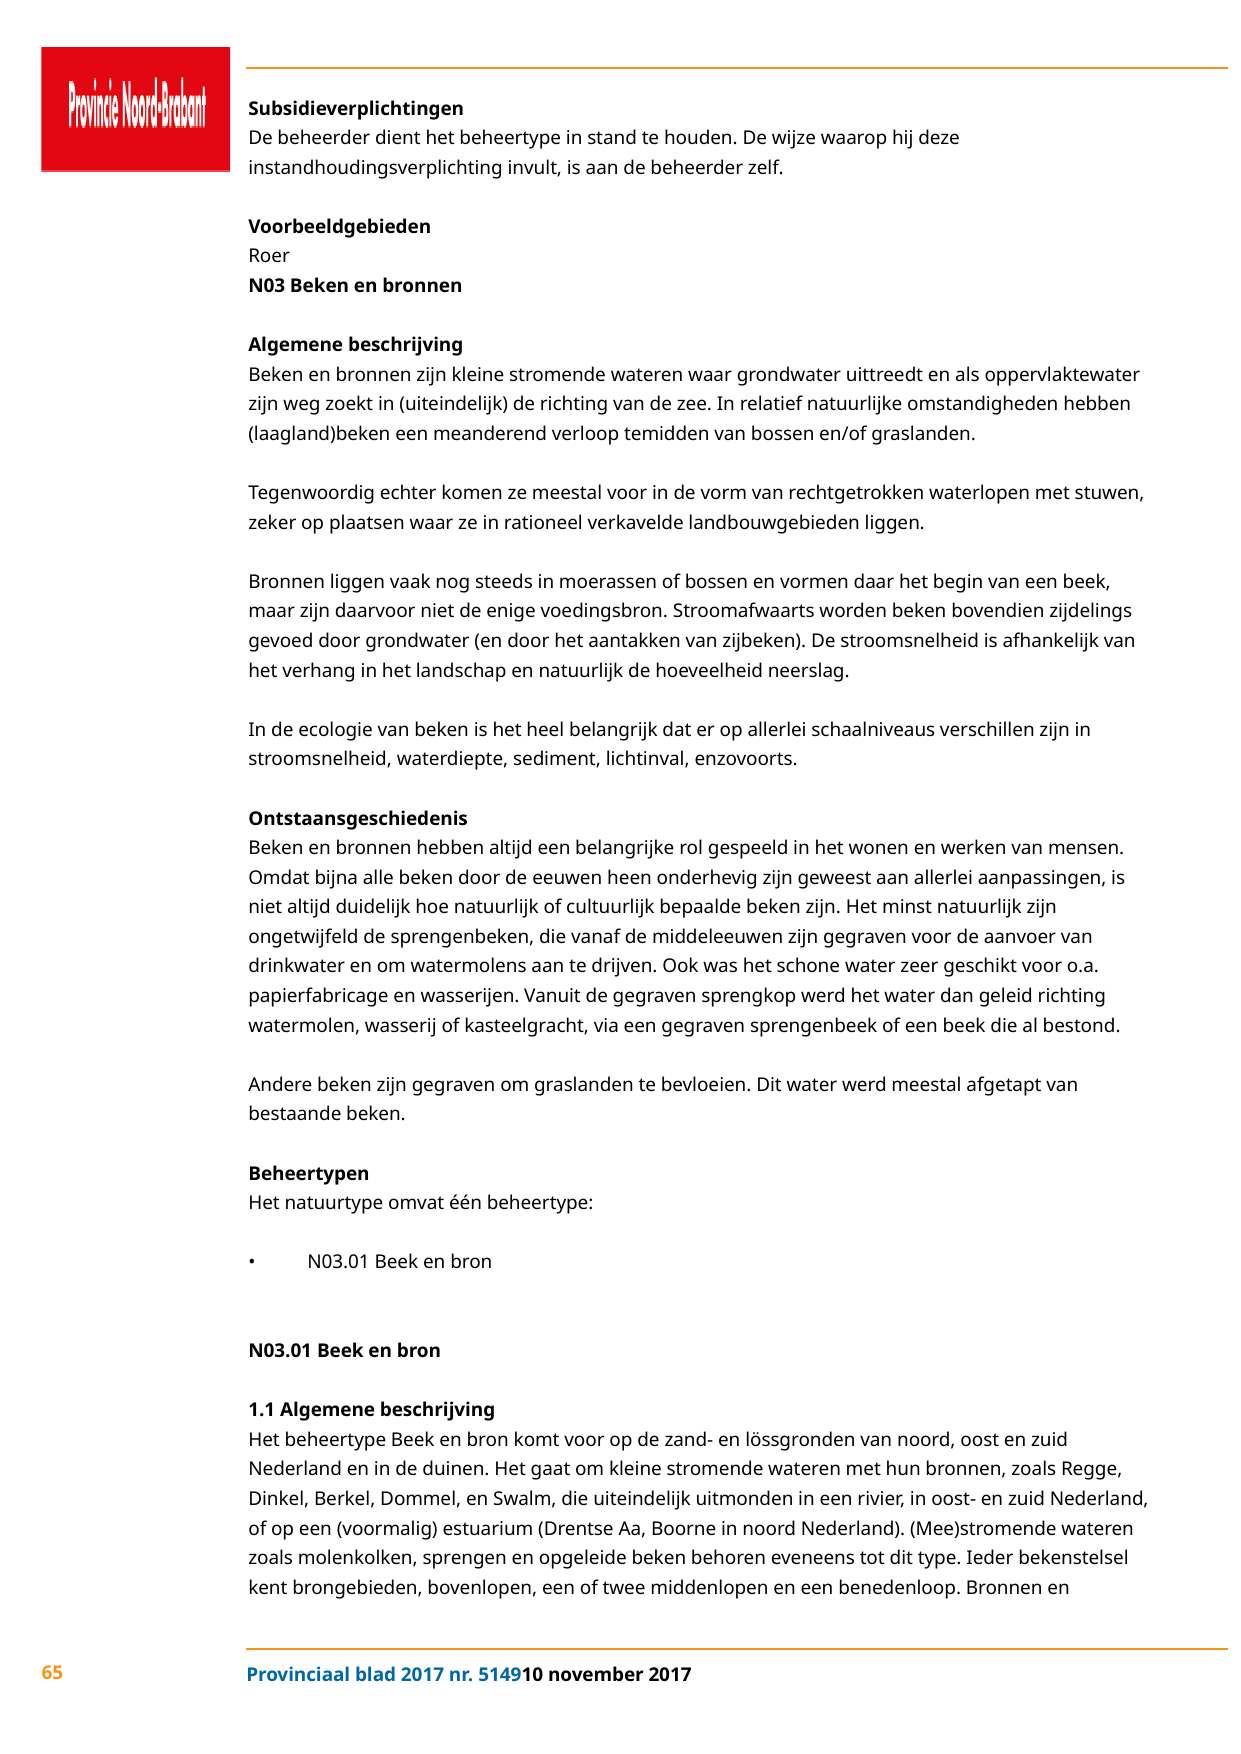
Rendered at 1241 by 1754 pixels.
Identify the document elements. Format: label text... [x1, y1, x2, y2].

text Voorbeeldgebieden [248, 213, 1152, 239]
text Bronnen liggen vaak nog steeds in moerassen of bossen en vormen daar het begin van een beek, maar zijn daarvoor niet de enige voedingsbron. Stroomafwaarts worden beken bovendien zijdelings gevoed door grondwater (en door het aantakken van zijbeken). De stroomsnelheid is afhankelijk van het verhang in het landschap en natuurlijk de hoeveelheid neerslag. [248, 568, 1152, 683]
text In de ecologie van beken is het heel belangrijk dat er op allerlei schaalniveaus verschillen zijn in stroomsnelheid, waterdiepte, sediment, lichtinval, enzovoorts. [248, 716, 1152, 771]
text Beheertypen [248, 1160, 1152, 1186]
text N03 Beken en bronnen [248, 272, 1152, 298]
text Ontstaansgeschiedenis [248, 805, 1152, 831]
text Andere beken zijn gegraven om graslanden te bevloeien. Dit water werd meestal afgetapt van bestaande beken. [248, 1071, 1152, 1126]
text 1.1 Algemene beschrijving [248, 1396, 1152, 1422]
text Het natuurtype omvat één beheertype: [248, 1189, 1152, 1215]
text Beken en bronnen hebben altijd een belangrijke rol gespeeld in het wonen en werken van mensen. Omdat bijna alle beken door de eeuwen heen onderhevig zijn geweest aan allerlei aanpassingen, is niet altijd duidelijk hoe natuurlijk of cultuurlijk bepaalde beken zijn. Het minst natuurlijk zijn ongetwijfeld de sprengenbeken, die vanaf de middeleeuwen zijn gegraven voor de aanvoer van drinkwater en om watermolens aan te drijven. Ook was het schone water zeer geschikt voor o.a. papierfabricage en wasserijen. Vanuit de gegraven sprengkop werd het water dan geleid richting watermolen, wasserij of kasteelgracht, via een gegraven sprengenbeek of een beek die al bestond. [248, 834, 1152, 1038]
text Het beheertype Beek en bron komt voor op de zand- en lössgronden van noord, oost en zuid Nederland en in de duinen. Het gaat om kleine stromende wateren met hun bronnen, zoals Regge, Dinkel, Berkel, Dommel, en Swalm, die uiteindelijk uitmonden in een rivier, in oost- en zuid Nederland, of op een (voormalig) estuarium (Drentse Aa, Boorne in noord Nederland). (Mee)stromende wateren zoals molenkolken, sprengen en opgeleide beken behoren eveneens tot dit type. Ieder bekenstelsel kent brongebieden, bovenlopen, een of twee middenlopen en een benedenloop. Bronnen en [248, 1426, 1152, 1600]
text De beheerder dient het beheertype in stand te houden. De wijze waarop hij deze instandhoudingsverplichting invult, is aan de beheerder zelf. [248, 124, 1152, 180]
text N03.01 Beek en bron [248, 1337, 1152, 1363]
text Roer [248, 243, 1152, 268]
list N03.01 Beek en bron [248, 1248, 1152, 1274]
text Tegenwoordig echter komen ze meestal voor in de vorm van rechtgetrokken waterlopen met stuwen, zeker op plaatsen waar ze in rationeel verkavelde landbouwgebieden liggen. [248, 479, 1152, 535]
text Subsidieverplichtingen [248, 95, 1152, 121]
text Beken en bronnen zijn kleine stromende wateren waar grondwater uittreedt en als oppervlaktewater zijn weg zoekt in (uiteindelijk) de richting van de zee. In relatief natuurlijke omstandigheden hebben (laagland)beken een meanderend verloop temidden van bossen en/of graslanden. [248, 361, 1152, 446]
text Algemene beschrijving [248, 331, 1152, 357]
picture [41, 47, 231, 172]
